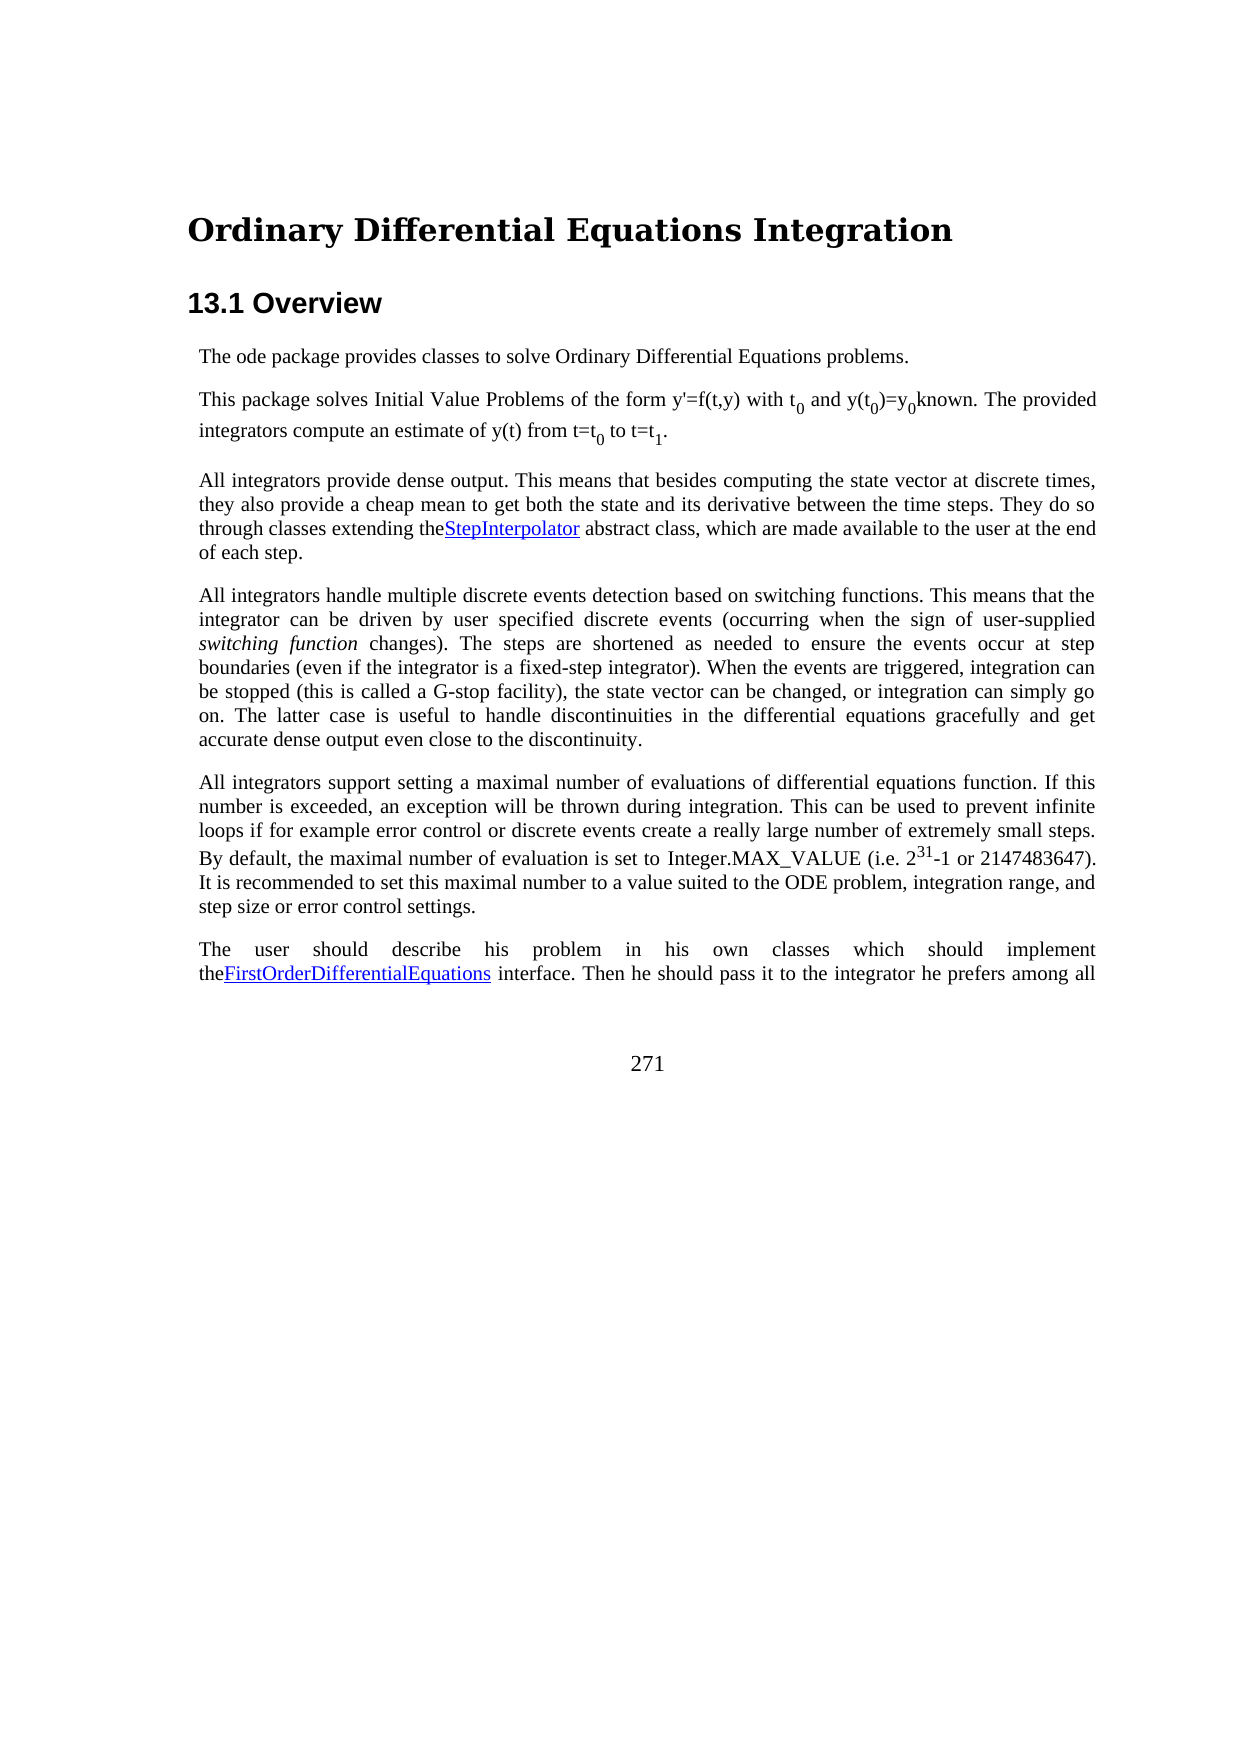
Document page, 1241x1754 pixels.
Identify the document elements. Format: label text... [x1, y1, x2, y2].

text The ode package provides classes to solve Ordinary Differential Equations problems. [198, 344, 1097, 368]
text All integrators provide dense output. This means that besides computing the state vector at discrete times, they also provide a cheap mean to get both the state and its derivative between the time steps. They do so through classes extending theStepInterpolator abstract class, which are made available to the user at the end of each step. [198, 468, 1097, 564]
text The user should describe his problem in his own classes which should implement theFirstOrderDifferentialEquations interface. Then he should pass it to the integrator he prefers among all [198, 937, 1097, 985]
subtitle Ordinary Differential Equations Integration [187, 212, 1108, 248]
subtitle 13.1 Overview [187, 286, 1108, 319]
text All integrators handle multiple discrete events detection based on switching functions. This means that the integrator can be driven by user specified discrete events (occurring when the sign of user-supplied switching function changes). The steps are shortened as needed to ensure the events occur at step boundaries (even if the integrator is a fixed-step integrator). When the events are triggered, integration can be stopped (this is called a G-stop facility), the state vector can be changed, or integration can simply go on. The latter case is useful to handle discontinuities in the differential equations gracefully and get accurate dense output even close to the discontinuity. [198, 583, 1097, 751]
text All integrators support setting a maximal number of evaluations of differential equations function. If this number is exceeded, an exception will be thrown during integration. This can be used to prevent infinite loops if for example error control or discrete events create a really large number of extremely small steps. By default, the maximal number of evaluation is set to Integer.MAX_VALUE (i.e. 231-1 or 2147483647). It is recommended to set this maximal number to a value suited to the ODE problem, integration range, and step size or error control settings. [198, 770, 1097, 918]
text This package solves Initial Value Problems of the form y'=f(t,y) with t0 and y(t0)=y0known. The provided integrators compute an estimate of y(t) from t=t0 to t=t1. [198, 387, 1097, 449]
